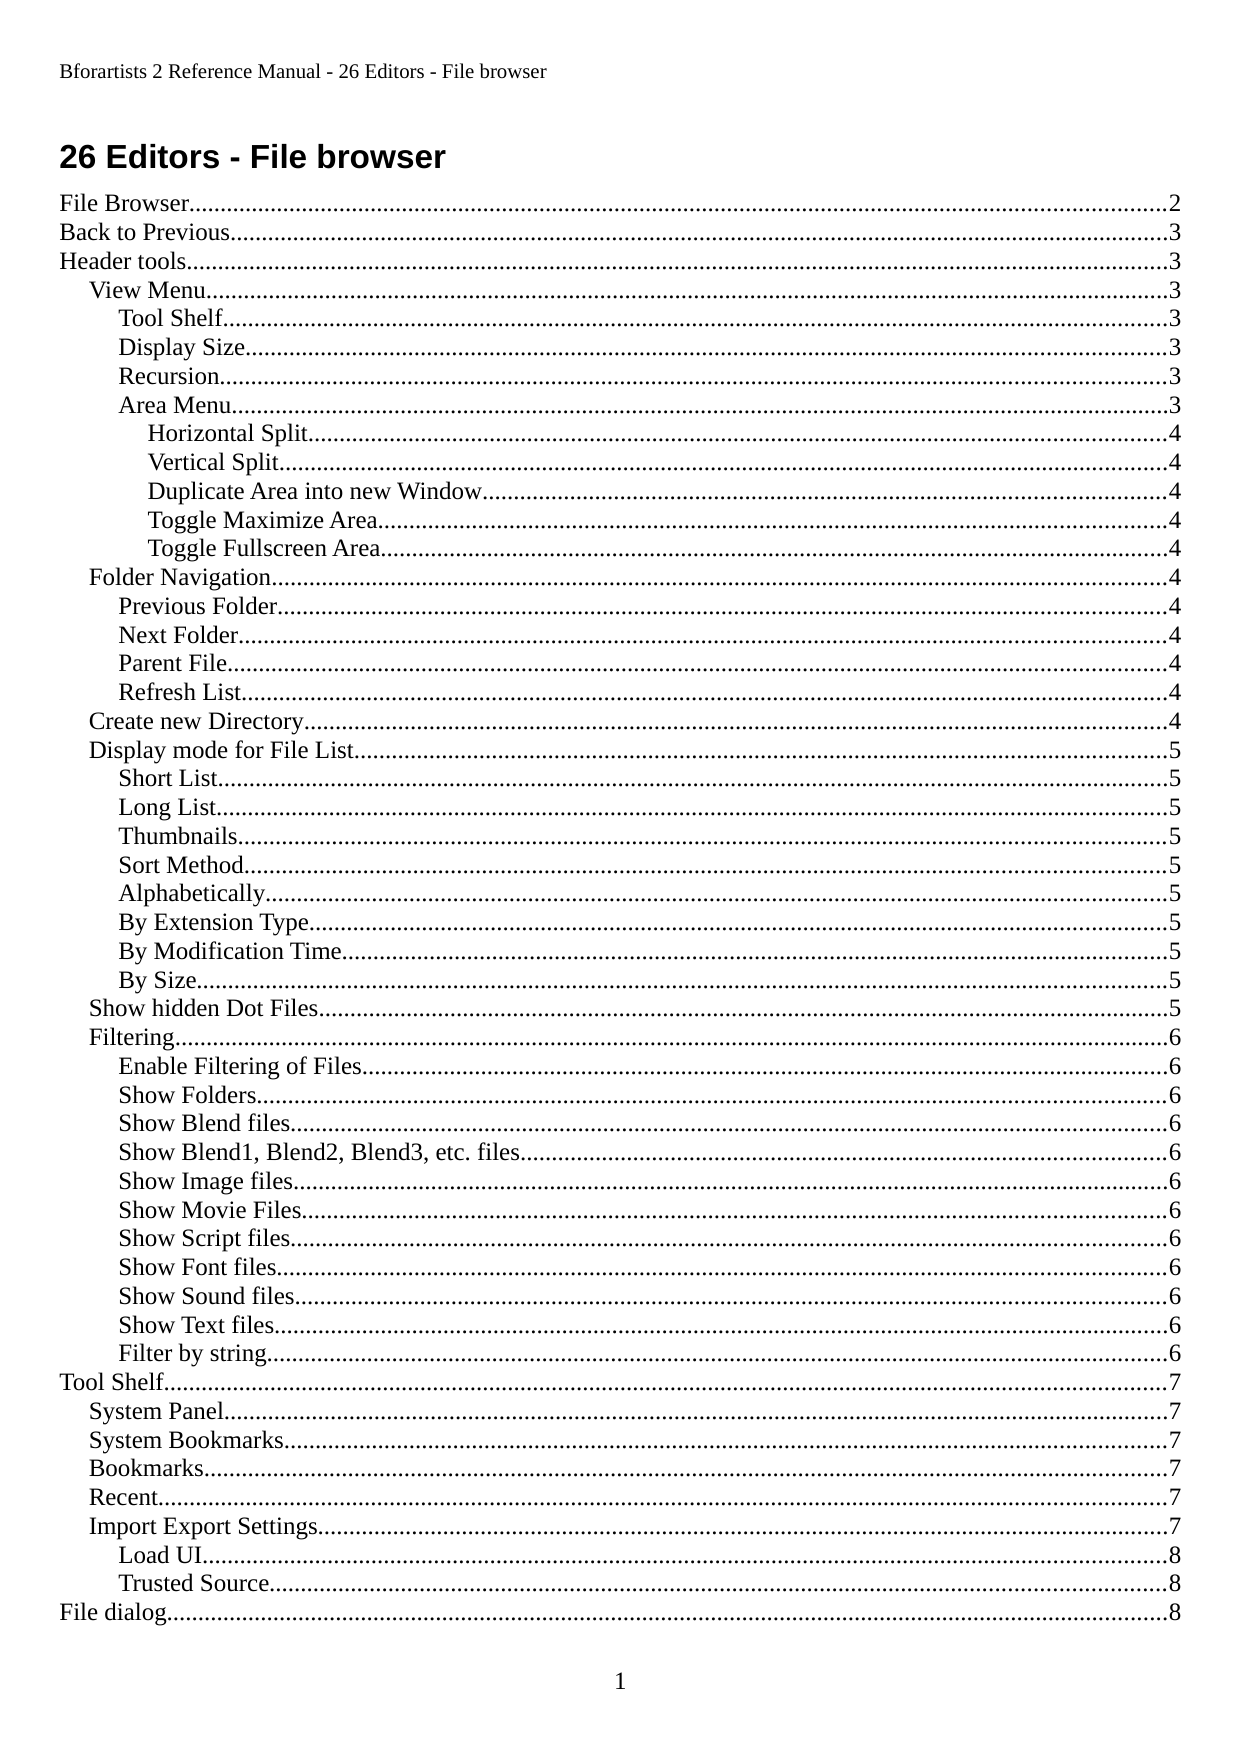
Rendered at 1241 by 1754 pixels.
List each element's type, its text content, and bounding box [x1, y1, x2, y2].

text Show Script files 6 [118, 1223, 1181, 1252]
text Show Movie Files 6 [118, 1195, 1181, 1223]
text Display mode for File List 5 [88, 735, 1181, 763]
text Long List 5 [118, 792, 1181, 821]
text Show Image files 6 [118, 1166, 1181, 1195]
text File Browser 2 [59, 188, 1181, 217]
text File dialog 8 [59, 1597, 1181, 1626]
text Filter by string 6 [118, 1338, 1181, 1367]
text Enable Filtering of Files 6 [118, 1051, 1181, 1080]
text Tool Shelf 7 [59, 1367, 1181, 1396]
text Bookmarks 7 [88, 1453, 1181, 1482]
text Area Menu 3 [118, 390, 1181, 418]
text Vertical Split 4 [147, 447, 1181, 476]
text Recent 7 [88, 1482, 1181, 1511]
text Trusted Source 8 [118, 1568, 1181, 1597]
text Show Folders 6 [118, 1080, 1181, 1108]
text By Modification Time 5 [118, 936, 1181, 965]
text By Size 5 [118, 965, 1181, 993]
text Load UI 8 [118, 1540, 1181, 1568]
subtitle 26 Editors - File browser [59, 138, 1181, 176]
text Display Size 3 [118, 332, 1181, 361]
text Recursion 3 [118, 361, 1181, 390]
text Show hidden Dot Files 5 [88, 993, 1181, 1022]
text Refresh List 4 [118, 677, 1181, 706]
text Short List 5 [118, 763, 1181, 792]
text Create new Directory 4 [88, 706, 1181, 735]
text Show Blend files 6 [118, 1108, 1181, 1137]
text Filtering 6 [88, 1022, 1181, 1051]
text Show Blend1, Blend2, Blend3, etc. files 6 [118, 1137, 1181, 1166]
text View Menu 3 [88, 275, 1181, 303]
text Tool Shelf 3 [118, 303, 1181, 332]
text Sort Method 5 [118, 850, 1181, 878]
text Show Text files 6 [118, 1310, 1181, 1338]
text Back to Previous 3 [59, 217, 1181, 246]
text System Bookmarks 7 [88, 1425, 1181, 1453]
text Toggle Fullscreen Area 4 [147, 533, 1181, 562]
text Previous Folder 4 [118, 591, 1181, 620]
text Header tools 3 [59, 246, 1181, 275]
text Horizontal Split 4 [147, 418, 1181, 447]
text Folder Navigation 4 [88, 562, 1181, 591]
text System Panel 7 [88, 1396, 1181, 1425]
text Duplicate Area into new Window 4 [147, 476, 1181, 505]
text Alphabetically 5 [118, 878, 1181, 907]
text Show Font files 6 [118, 1252, 1181, 1281]
text Import Export Settings 7 [88, 1511, 1181, 1540]
text Thumbnails 5 [118, 821, 1181, 850]
text Parent File 4 [118, 648, 1181, 677]
text Show Sound files 6 [118, 1281, 1181, 1310]
text Toggle Maximize Area 4 [147, 505, 1181, 533]
text Next Folder 4 [118, 620, 1181, 648]
text By Extension Type 5 [118, 907, 1181, 936]
